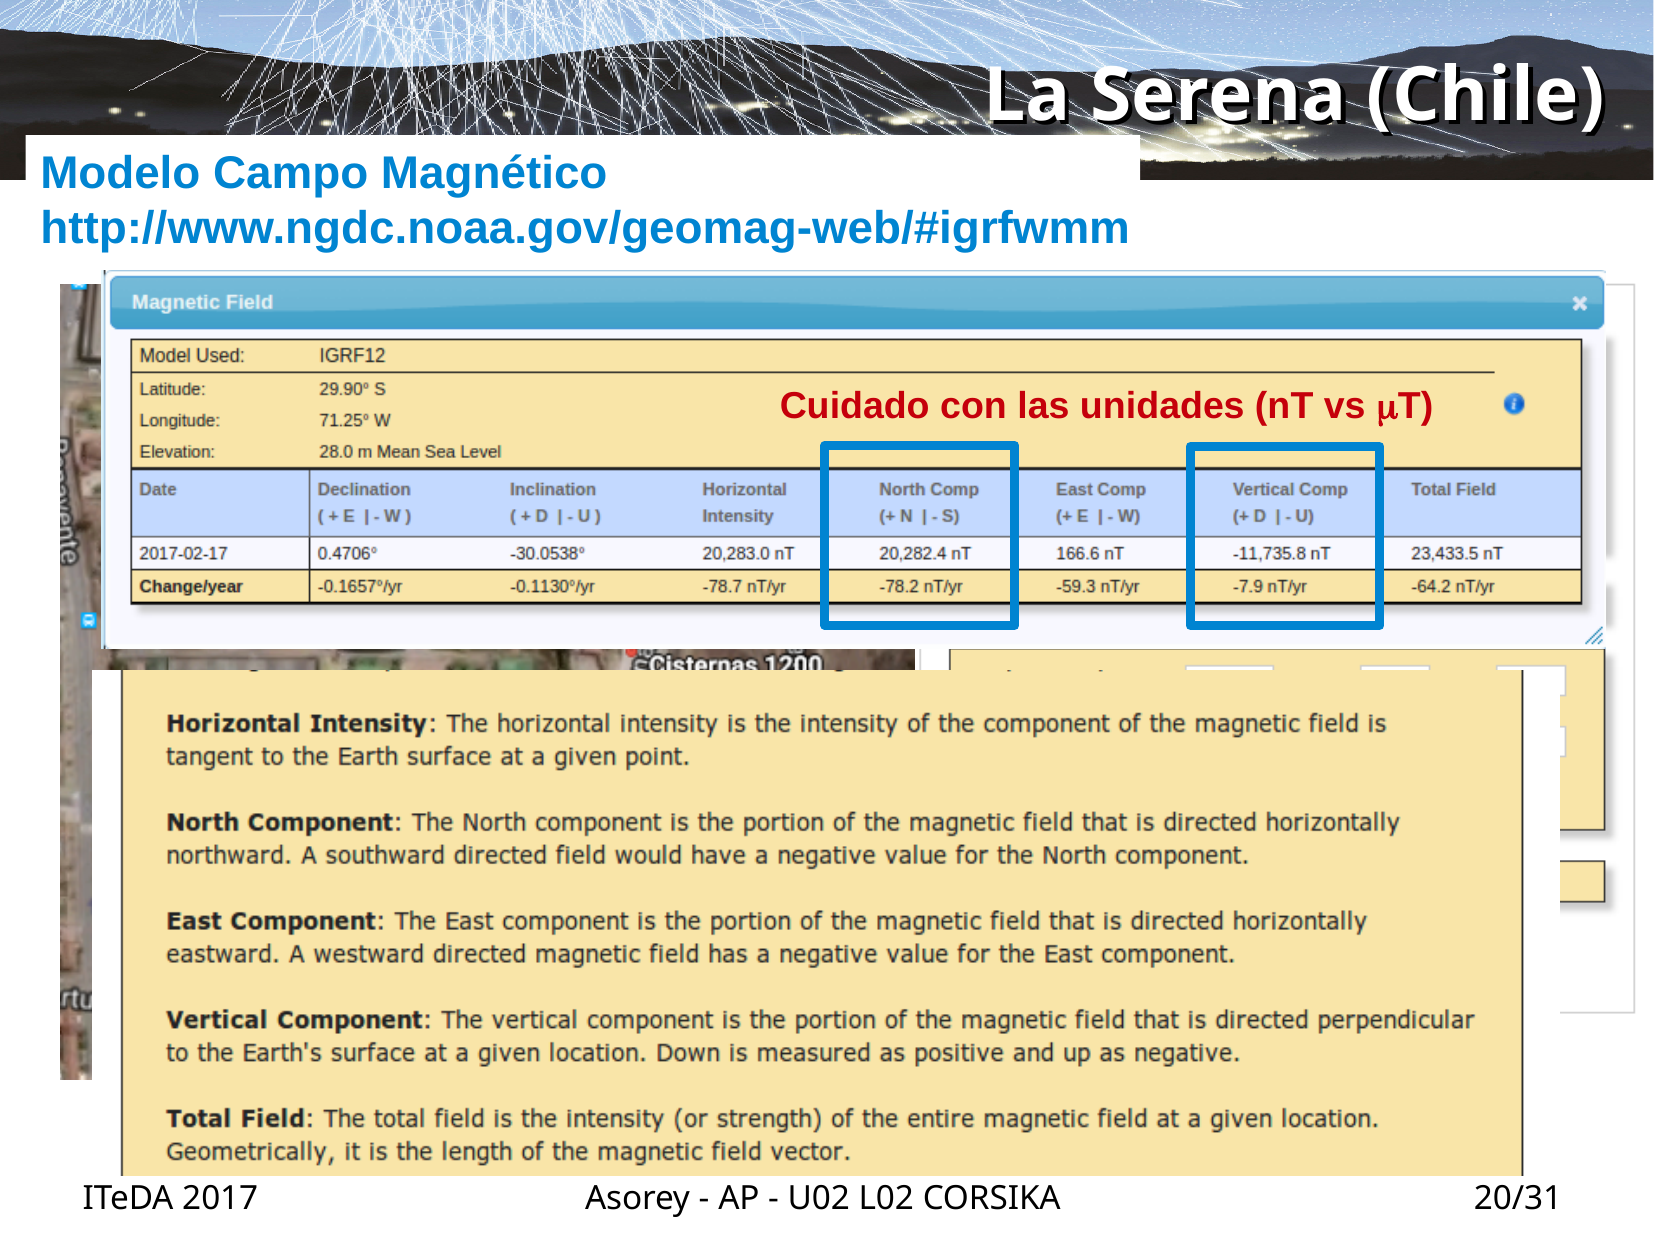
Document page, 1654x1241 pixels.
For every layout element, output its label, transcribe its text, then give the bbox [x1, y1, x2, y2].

text_box Cuidado con las unidades (nT vs mT) [765, 376, 1456, 481]
picture [60, 270, 1640, 1176]
title La Serena (Chile) [45, 15, 1606, 166]
text_box Modelo Campo Magnético http://www.ngdc.noaa.gov/geomag-web/#igrfwmm [25, 135, 1141, 252]
picture [0, 0, 1654, 180]
